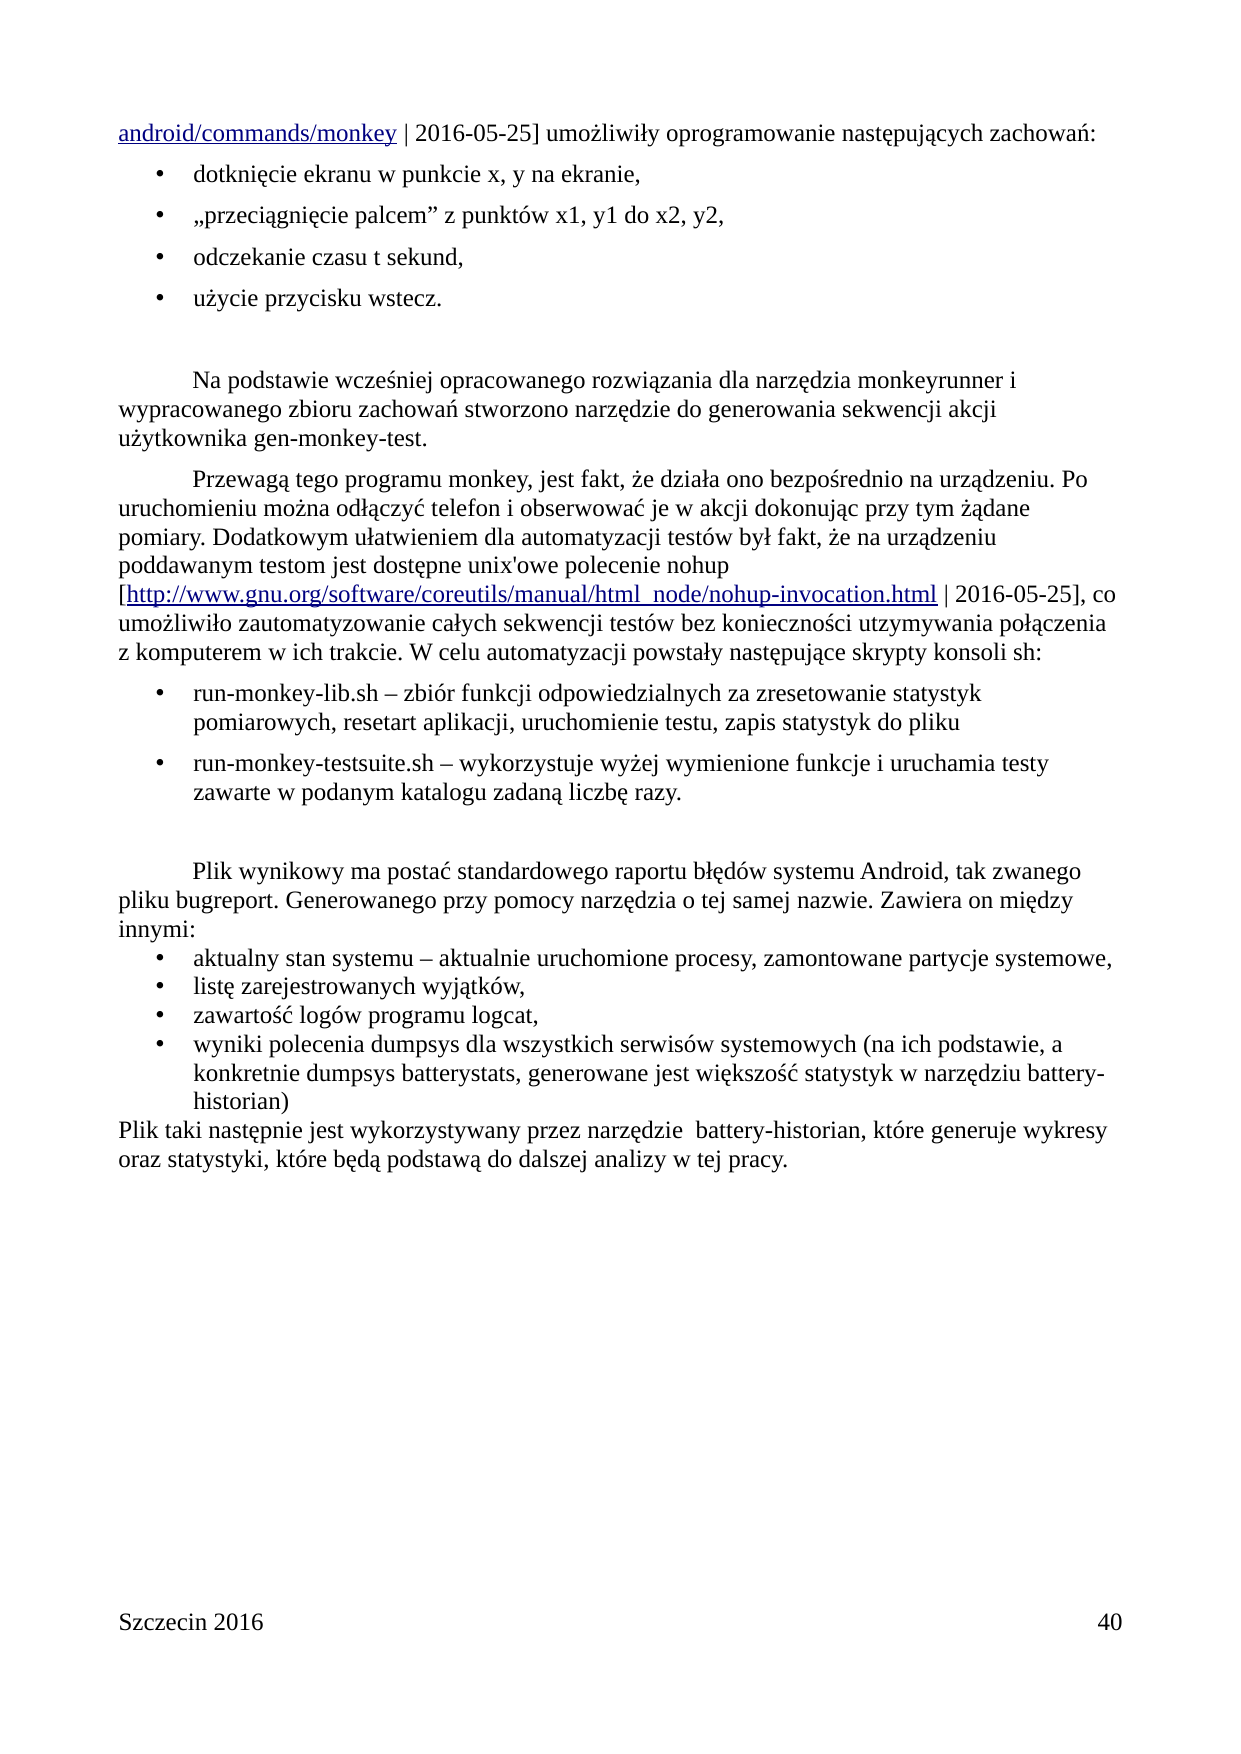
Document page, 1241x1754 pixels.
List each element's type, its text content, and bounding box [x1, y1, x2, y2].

list „przeciągnięcie palcem” z punktów x1, y1 do x2, y2, [156, 201, 1122, 229]
list dotknięcie ekranu w punkcie x, y na ekranie, [156, 159, 1122, 188]
list użycie przycisku wstecz. [156, 283, 1122, 312]
list odczekanie czasu t sekund, [156, 242, 1122, 271]
subtitle Plik taki następnie jest wykorzystywany przez narzędzie battery-historian, które generuje wykresy oraz statystyki, które będą podstawą do dalszej analizy w tej pracy. [118, 1115, 1122, 1173]
subtitle Plik wynikowy ma postać standardowego raportu błędów systemu Android, tak zwanego pliku bugreport. Generowanego przy pomocy narzędzia o tej samej nazwie. Zawiera on między innymi: [118, 856, 1122, 943]
text Przewagą tego programu monkey, jest fakt, że działa ono bezpośrednio na urządzeniu. Po uruchomieniu można odłączyć telefon i obserwować je w akcji dokonując przy tym żądane pomiary. Dodatkowym ułatwieniem dla automatyzacji testów był fakt, że na urządzeniu poddawanym testom jest dostępne unix'owe polecenie nohup [http://www.gnu.org/software/coreutils/manual/html_node/nohup-invocation.html | 2016-05-25], co umożliwiło zautomatyzowanie całych sekwencji testów bez konieczności utzymywania połączenia z komputerem w ich trakcie. W celu automatyzacji powstały następujące skrypty konsoli sh: [118, 464, 1122, 666]
list run-monkey-lib.sh – zbiór funkcji odpowiedzialnych za zresetowanie statystyk pomiarowych, resetart aplikacji, uruchomienie testu, zapis statystyk do pliku [156, 678, 1122, 736]
subtitle zawartość logów programu logcat, [156, 1000, 1122, 1029]
subtitle aktualny stan systemu – aktualnie uruchomione procesy, zamontowane partycje systemowe, [156, 943, 1122, 971]
subtitle listę zarejestrowanych wyjątków, [156, 971, 1122, 1000]
list run-monkey-testsuite.sh – wykorzystuje wyżej wymienione funkcje i uruchamia testy zawarte w podanym katalogu zadaną liczbę razy. [156, 748, 1122, 806]
text android/commands/monkey | 2016-05-25] umożliwiły oprogramowanie następujących zachowań: [118, 118, 1122, 147]
text Na podstawie wcześniej opracowanego rozwiązania dla narzędzia monkeyrunner i wypracowanego zbioru zachowań stworzono narzędzie do generowania sekwencji akcji użytkownika gen-monkey-test. [118, 366, 1122, 452]
subtitle wyniki polecenia dumpsys dla wszystkich serwisów systemowych (na ich podstawie, a konkretnie dumpsys batterystats, generowane jest większość statystyk w narzędziu battery-historian) [156, 1029, 1122, 1115]
